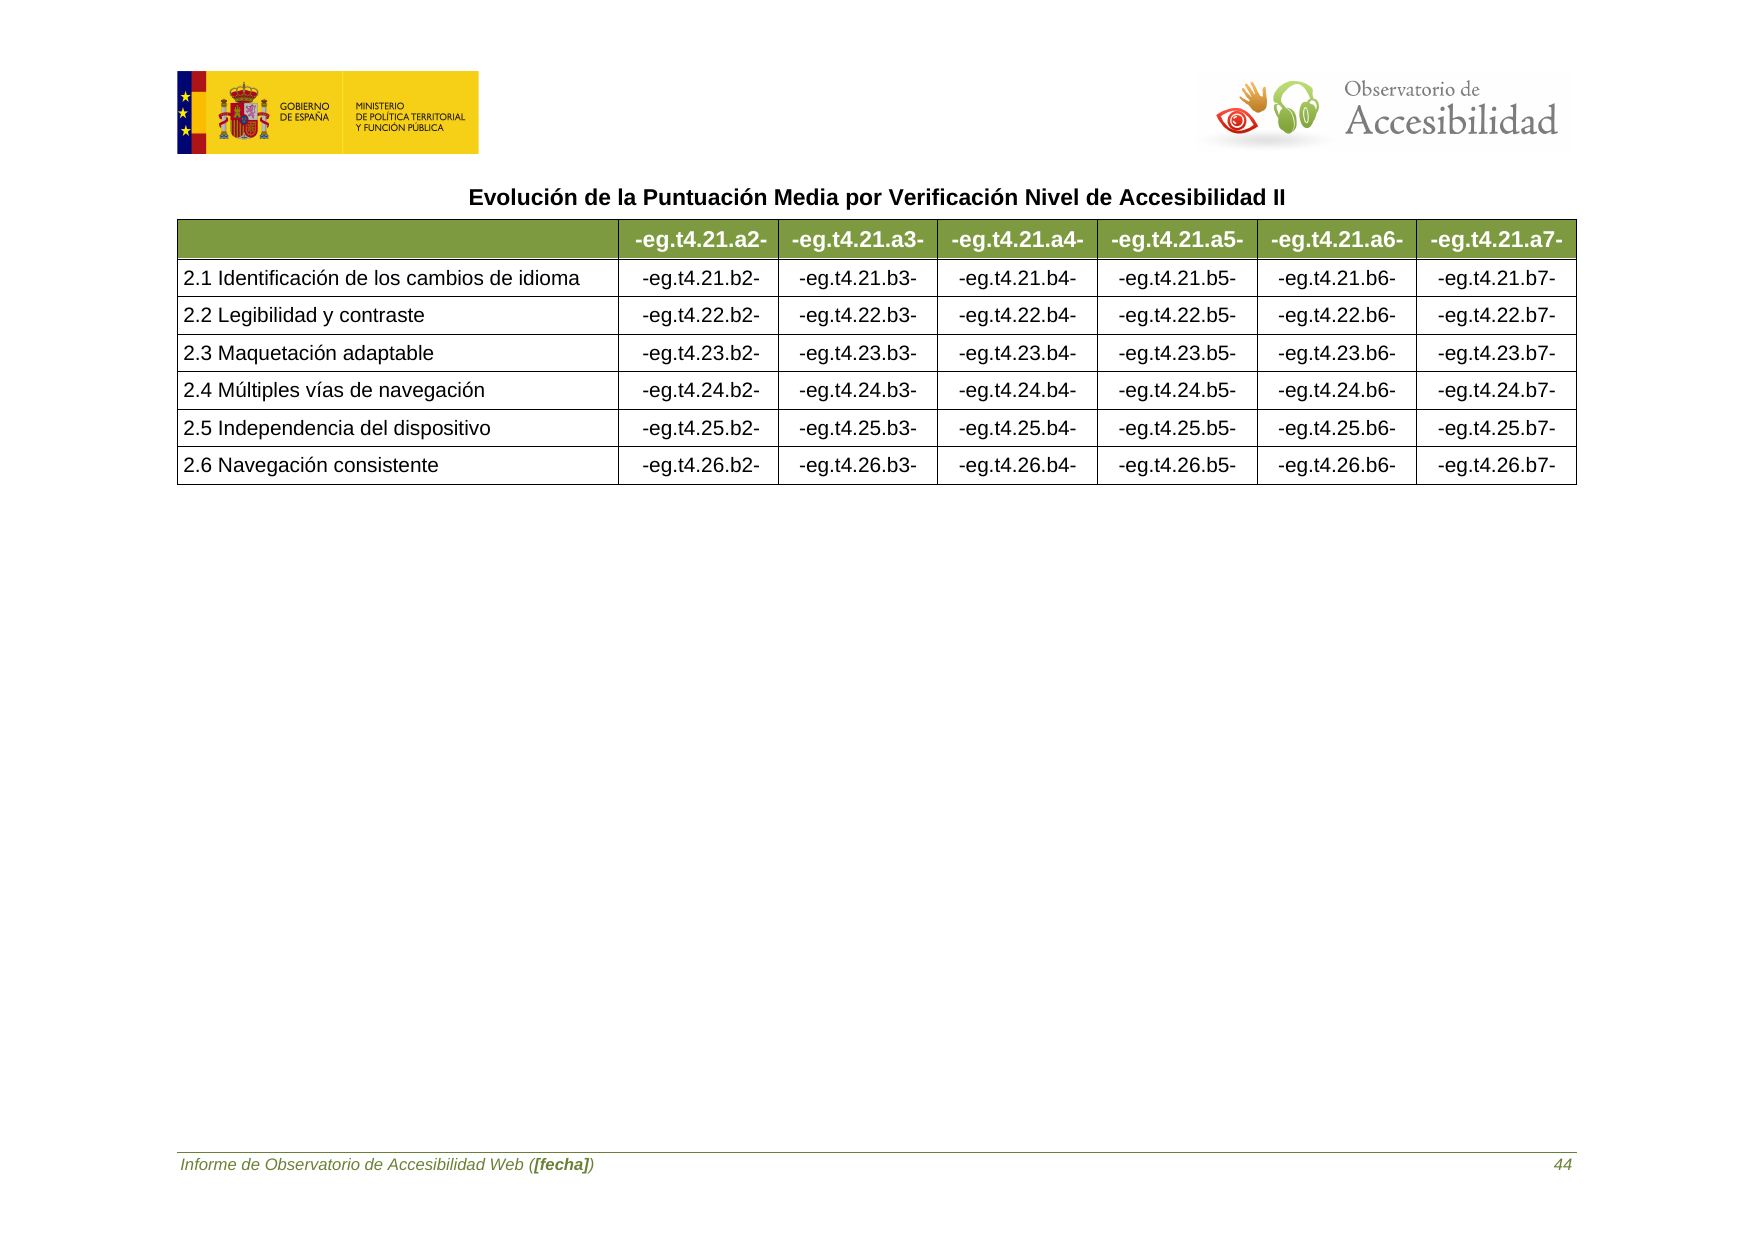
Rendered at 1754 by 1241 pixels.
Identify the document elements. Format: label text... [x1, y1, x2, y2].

table_cell 2.2 Legibilidad y contraste [178, 297, 618, 333]
table_cell -eg.t4.22.b6- [1258, 297, 1416, 333]
table_cell -eg.t4.25.b4- [938, 410, 1097, 446]
table_cell -eg.t4.25.b3- [779, 410, 937, 446]
table_cell -eg.t4.24.b7- [1417, 372, 1576, 408]
table_cell -eg.t4.24.b6- [1258, 372, 1416, 408]
table_cell -eg.t4.22.b3- [779, 297, 937, 333]
table_cell -eg.t4.23.b4- [938, 335, 1097, 371]
table_cell -eg.t4.26.b6- [1258, 447, 1416, 483]
table_cell -eg.t4.25.b6- [1258, 410, 1416, 446]
table_cell -eg.t4.22.b5- [1098, 297, 1257, 333]
table_cell -eg.t4.21.b2- [619, 260, 778, 296]
table_header -eg.t4.21.a3- [779, 220, 937, 258]
table_header [178, 220, 618, 258]
table_cell -eg.t4.24.b4- [938, 372, 1097, 408]
table_cell -eg.t4.21.b3- [779, 260, 937, 296]
table_cell -eg.t4.21.b7- [1417, 260, 1576, 296]
table_cell -eg.t4.21.b4- [938, 260, 1097, 296]
table_cell -eg.t4.25.b5- [1098, 410, 1257, 446]
table_cell -eg.t4.26.b5- [1098, 447, 1257, 483]
table_cell -eg.t4.23.b2- [619, 335, 778, 371]
table_cell -eg.t4.26.b7- [1417, 447, 1576, 483]
table_cell -eg.t4.21.b5- [1098, 260, 1257, 296]
table_cell 2.6 Navegación consistente [178, 447, 618, 483]
table_cell -eg.t4.24.b3- [779, 372, 937, 408]
table_cell -eg.t4.23.b5- [1098, 335, 1257, 371]
table_cell -eg.t4.23.b3- [779, 335, 937, 371]
table_cell 2.5 Independencia del dispositivo [178, 410, 618, 446]
table_cell -eg.t4.25.b7- [1417, 410, 1576, 446]
picture [1196, 72, 1572, 154]
table_cell -eg.t4.26.b3- [779, 447, 937, 483]
table_cell -eg.t4.22.b4- [938, 297, 1097, 333]
table_cell 2.3 Maquetación adaptable [178, 335, 618, 371]
table_cell -eg.t4.24.b2- [619, 372, 778, 408]
table_cell -eg.t4.26.b4- [938, 447, 1097, 483]
table_cell -eg.t4.23.b7- [1417, 335, 1576, 371]
table_header -eg.t4.21.a5- [1098, 220, 1257, 258]
table_header -eg.t4.21.a2- [619, 220, 778, 258]
table_header -eg.t4.21.a4- [938, 220, 1097, 258]
table_header -eg.t4.21.a6- [1258, 220, 1416, 258]
table_cell -eg.t4.22.b7- [1417, 297, 1576, 333]
table_cell -eg.t4.22.b2- [619, 297, 778, 333]
table_cell -eg.t4.24.b5- [1098, 372, 1257, 408]
table_cell -eg.t4.25.b2- [619, 410, 778, 446]
table_cell 2.1 Identificación de los cambios de idioma [178, 260, 618, 296]
table_cell -eg.t4.21.b6- [1258, 260, 1416, 296]
table_cell -eg.t4.23.b6- [1258, 335, 1416, 371]
table_cell -eg.t4.26.b2- [619, 447, 778, 483]
table_cell 2.4 Múltiples vías de navegación [178, 372, 618, 408]
table_header -eg.t4.21.a7- [1417, 220, 1576, 258]
picture [177, 71, 479, 154]
text Evolución de la Puntuación Media por Verificación Nivel de Accesibilidad II [177, 184, 1577, 211]
